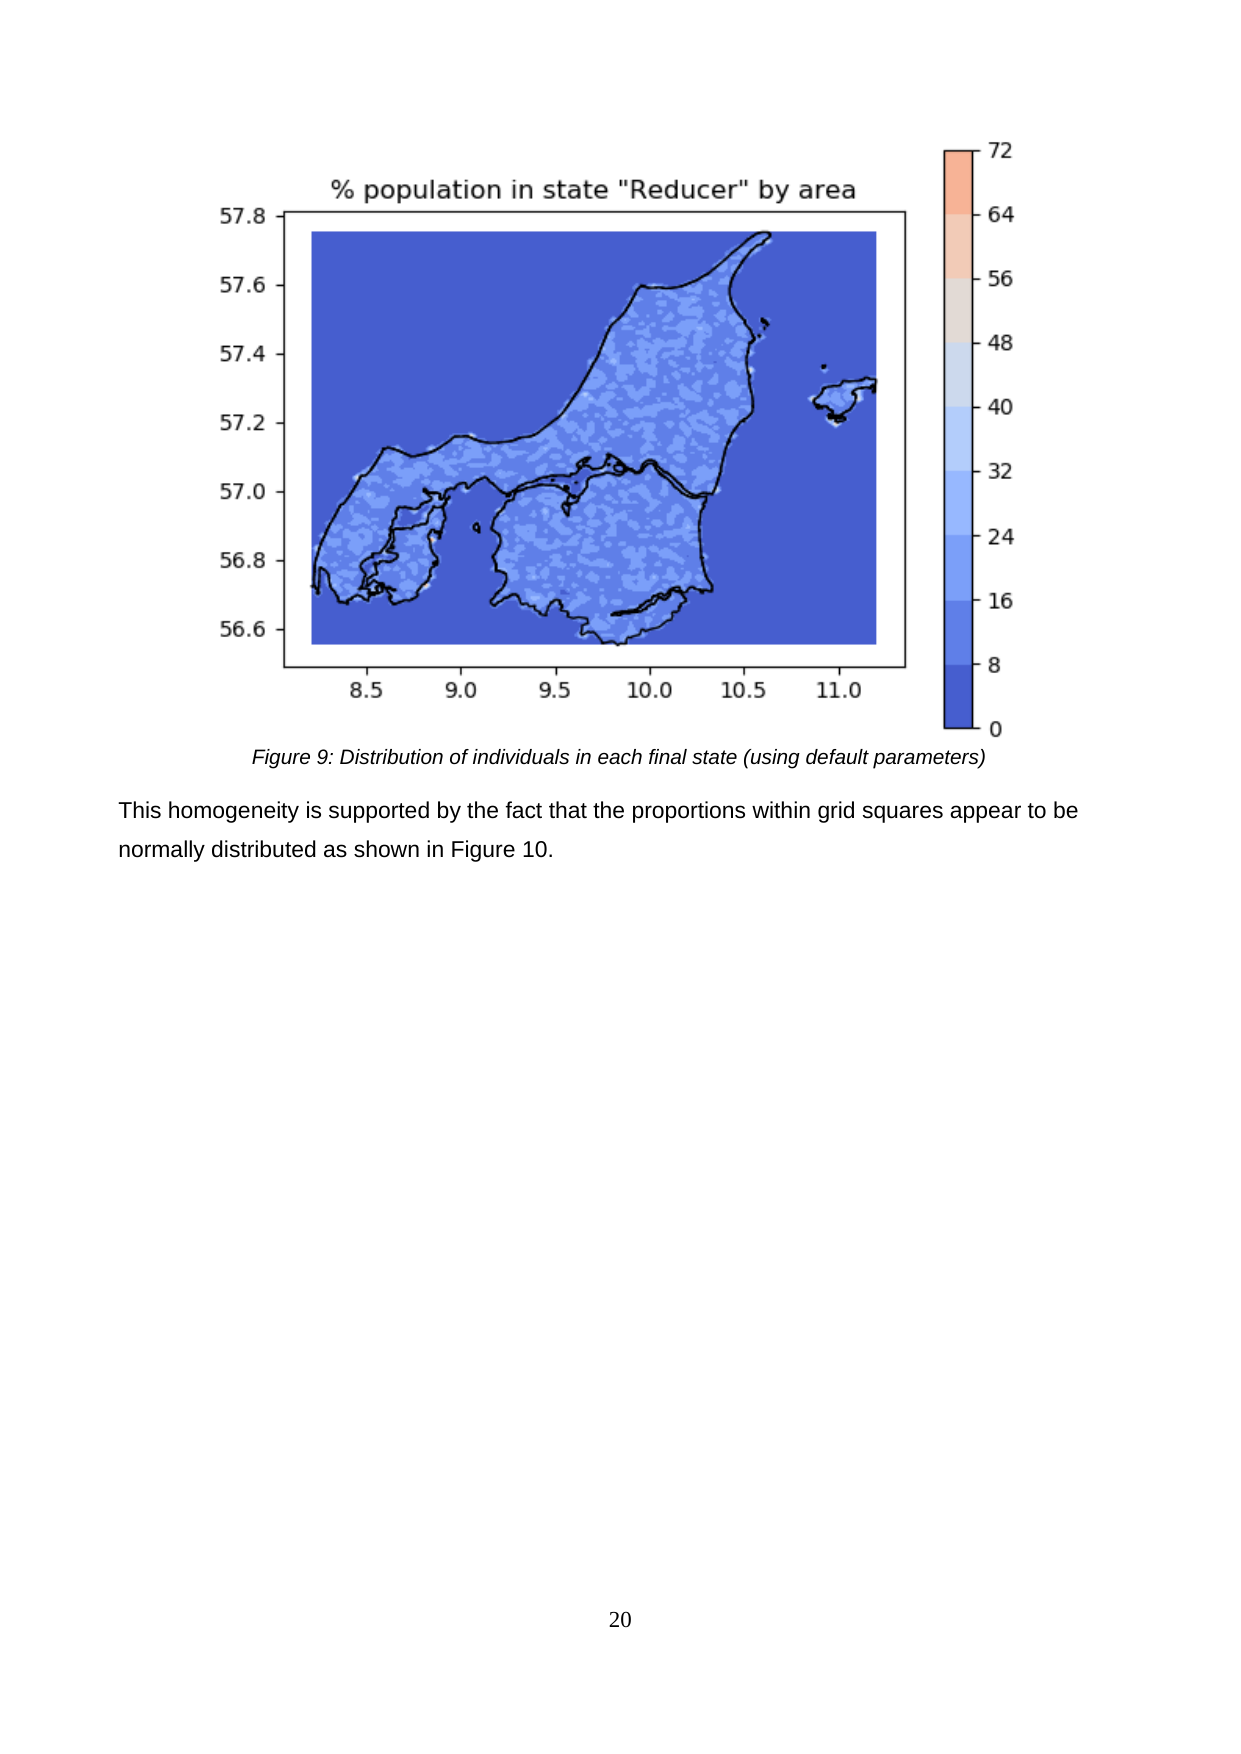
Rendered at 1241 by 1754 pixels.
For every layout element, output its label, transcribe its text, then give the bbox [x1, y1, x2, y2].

text This homogeneity is supported by the fact that the proportions within grid squares appear to be normally distributed as shown in Figure 10. [118, 797, 1122, 862]
picture [207, 130, 1033, 745]
text Figure 9: Distribution of individuals in each final state (using default parameters) [208, 745, 1033, 769]
